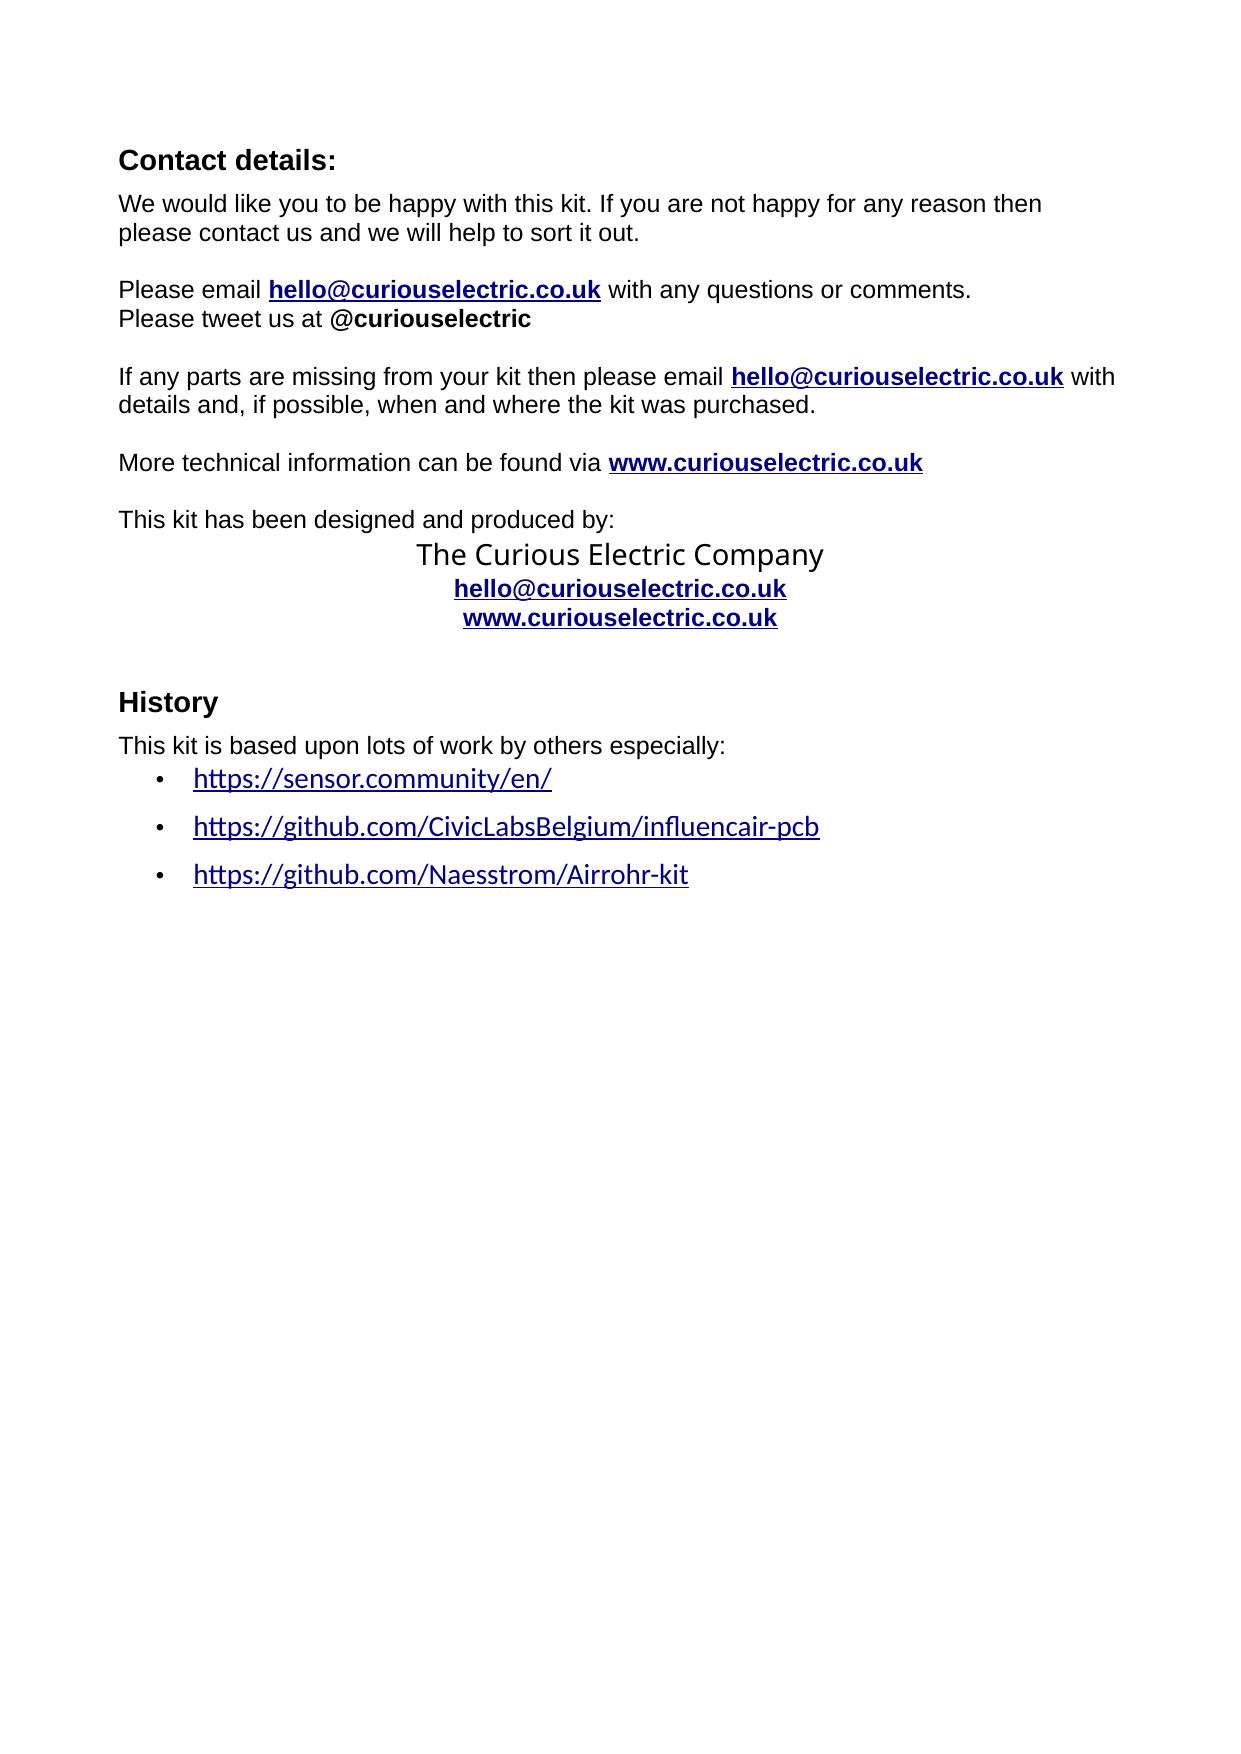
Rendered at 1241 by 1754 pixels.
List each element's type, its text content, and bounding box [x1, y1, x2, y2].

text The Curious Electric Company [118, 534, 1122, 574]
text hello@curiouselectric.co.uk [118, 574, 1122, 603]
text Please tweet us at @curiouselectric [118, 304, 1122, 333]
list https://sensor.community/en/ [156, 760, 1122, 796]
text This kit has been designed and produced by: [118, 505, 1122, 534]
text This kit is based upon lots of work by others especially: [118, 731, 1122, 760]
text We would like you to be happy with this kit. If you are not happy for any reason then please contact us and we will help to sort it out. [118, 189, 1122, 247]
list https://github.com/CivicLabsBelgium/influencair-pcb [156, 808, 1122, 844]
text Please email hello@curiouselectric.co.uk with any questions or comments. [118, 275, 1122, 304]
text If any parts are missing from your kit then please email hello@curiouselectric.co.uk with details and, if possible, when and where the kit was purchased. [118, 362, 1122, 419]
subtitle Contact details: [118, 143, 1122, 177]
text www.curiouselectric.co.uk [118, 603, 1122, 631]
list https://github.com/Naesstrom/Airrohr-kit [156, 856, 1122, 892]
subtitle History [118, 685, 1122, 719]
text More technical information can be found via www.curiouselectric.co.uk [118, 448, 1122, 477]
